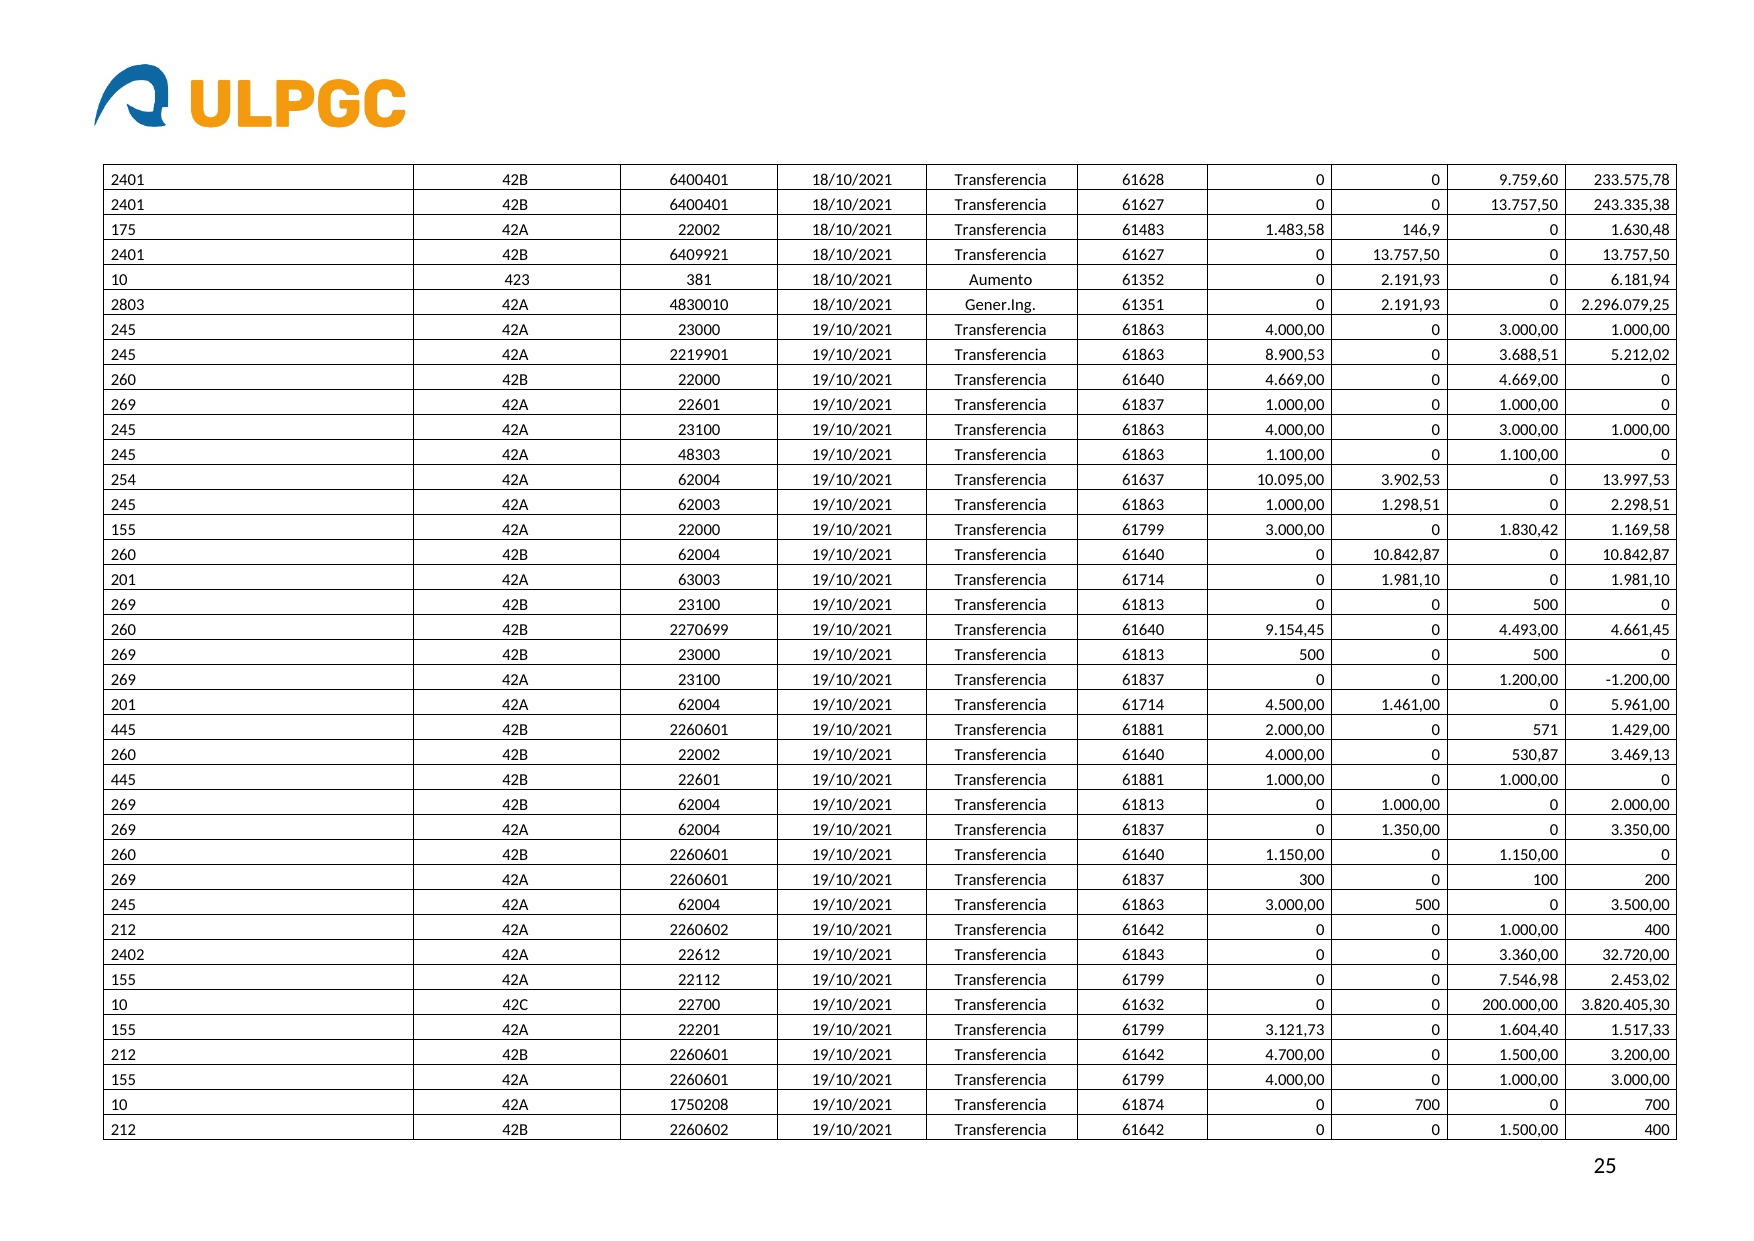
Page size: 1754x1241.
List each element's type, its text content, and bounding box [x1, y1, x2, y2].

table_cell 19/10/2021 [778, 690, 926, 714]
table_cell 1.517,33 [1566, 1015, 1676, 1039]
table_cell 42B [414, 615, 620, 639]
table_cell 61714 [1078, 690, 1207, 714]
table_cell 61642 [1078, 915, 1207, 939]
table_cell 2.296.079,25 [1566, 290, 1676, 314]
table_cell 42A [414, 665, 620, 689]
table_cell 0 [1448, 265, 1565, 289]
table_cell 0 [1208, 965, 1331, 989]
table_cell 0 [1332, 1065, 1447, 1089]
table_cell 0 [1332, 640, 1447, 664]
table_cell 2260601 [621, 840, 777, 864]
table_cell 1.000,00 [1566, 315, 1676, 339]
table_cell 0 [1208, 240, 1331, 264]
table_cell 42B [414, 790, 620, 814]
table_cell 2803 [104, 290, 413, 314]
table_cell 19/10/2021 [778, 1115, 926, 1139]
table_cell 300 [1208, 865, 1331, 889]
table_cell Transferencia [927, 465, 1077, 489]
table_cell [1677, 989, 1683, 1014]
table_cell 2401 [104, 165, 413, 189]
table_cell [1677, 714, 1683, 739]
table_cell 19/10/2021 [778, 765, 926, 789]
table_cell [1677, 389, 1683, 414]
table_cell 245 [104, 490, 413, 514]
table_cell 6400401 [621, 190, 777, 214]
table_cell 42A [414, 290, 620, 314]
table_cell 19/10/2021 [778, 415, 926, 439]
table_cell 445 [104, 715, 413, 739]
table_cell 48303 [621, 440, 777, 464]
table_cell 0 [1332, 415, 1447, 439]
table_cell 19/10/2021 [778, 1040, 926, 1064]
table_cell 61837 [1078, 665, 1207, 689]
table_cell 530,87 [1448, 740, 1565, 764]
table_cell Transferencia [927, 940, 1077, 964]
table_cell 23000 [621, 315, 777, 339]
table_cell 1.000,00 [1448, 765, 1565, 789]
table_cell 269 [104, 790, 413, 814]
table_cell [1677, 1014, 1683, 1039]
table_cell 61627 [1078, 240, 1207, 264]
table_cell [1677, 864, 1683, 889]
table_cell 4830010 [621, 290, 777, 314]
table_cell 61813 [1078, 640, 1207, 664]
table_cell 4.000,00 [1208, 315, 1331, 339]
table_cell 175 [104, 215, 413, 239]
table_cell Transferencia [927, 890, 1077, 914]
table_cell 269 [104, 590, 413, 614]
table_cell 18/10/2021 [778, 290, 926, 314]
table_cell 42A [414, 465, 620, 489]
table_cell 0 [1332, 940, 1447, 964]
table_cell Transferencia [927, 540, 1077, 564]
table_cell Transferencia [927, 565, 1077, 589]
table_cell 61799 [1078, 515, 1207, 539]
table_cell 61863 [1078, 315, 1207, 339]
table_cell 0 [1448, 790, 1565, 814]
table_cell 61863 [1078, 340, 1207, 364]
table_cell 155 [104, 1015, 413, 1039]
table_cell Transferencia [927, 215, 1077, 239]
table_cell 19/10/2021 [778, 565, 926, 589]
table_cell 42B [414, 190, 620, 214]
table_cell 19/10/2021 [778, 1090, 926, 1114]
table_cell Gener.Ing. [927, 290, 1077, 314]
table_cell Transferencia [927, 315, 1077, 339]
table_cell 42B [414, 740, 620, 764]
table_cell 0 [1566, 590, 1676, 614]
table_cell 1.100,00 [1208, 440, 1331, 464]
table_cell 0 [1332, 865, 1447, 889]
table_cell 19/10/2021 [778, 640, 926, 664]
table_cell 4.493,00 [1448, 615, 1565, 639]
table_cell [1677, 914, 1683, 939]
table_cell 3.000,00 [1208, 515, 1331, 539]
table_cell 61642 [1078, 1115, 1207, 1139]
table_cell 42A [414, 965, 620, 989]
table_cell 19/10/2021 [778, 840, 926, 864]
table_cell Transferencia [927, 165, 1077, 189]
table_cell 3.360,00 [1448, 940, 1565, 964]
table_cell 0 [1332, 390, 1447, 414]
table_cell 22002 [621, 740, 777, 764]
table_cell 0 [1208, 590, 1331, 614]
table_cell 381 [621, 265, 777, 289]
table_cell 42B [414, 1115, 620, 1139]
table_cell 61874 [1078, 1090, 1207, 1114]
table_cell 2260602 [621, 915, 777, 939]
table_cell [1677, 889, 1683, 914]
table_cell 0 [1208, 665, 1331, 689]
table_cell 42A [414, 915, 620, 939]
table_cell 42A [414, 865, 620, 889]
table_cell 61640 [1078, 365, 1207, 389]
table_cell 61863 [1078, 890, 1207, 914]
table_cell 2219901 [621, 340, 777, 364]
table_cell 61863 [1078, 440, 1207, 464]
table_cell 13.757,50 [1332, 240, 1447, 264]
table_cell 42C [414, 990, 620, 1014]
table_cell 243.335,38 [1566, 190, 1676, 214]
table_cell 22000 [621, 515, 777, 539]
table_cell [1677, 589, 1683, 614]
table_cell 0 [1448, 540, 1565, 564]
table_cell 0 [1208, 790, 1331, 814]
table_cell 62003 [621, 490, 777, 514]
table_cell 1.000,00 [1208, 490, 1331, 514]
table_cell Transferencia [927, 715, 1077, 739]
table_cell 0 [1332, 1115, 1447, 1139]
table_cell Transferencia [927, 515, 1077, 539]
table_cell 212 [104, 1040, 413, 1064]
table_cell Transferencia [927, 490, 1077, 514]
table_cell Transferencia [927, 1115, 1077, 1139]
table_cell 0 [1332, 515, 1447, 539]
table_cell 3.902,53 [1332, 465, 1447, 489]
table_cell 42A [414, 490, 620, 514]
table_cell 61640 [1078, 615, 1207, 639]
table_cell 42A [414, 415, 620, 439]
table_cell 10.842,87 [1332, 540, 1447, 564]
table_cell 1.350,00 [1332, 815, 1447, 839]
table_cell 2.191,93 [1332, 290, 1447, 314]
table_cell 0 [1208, 165, 1331, 189]
table_cell 571 [1448, 715, 1565, 739]
table_cell Transferencia [927, 365, 1077, 389]
table_cell 19/10/2021 [778, 1065, 926, 1089]
table_cell 1.981,10 [1566, 565, 1676, 589]
table_cell [1677, 464, 1683, 489]
table_cell 18/10/2021 [778, 165, 926, 189]
table_cell 22112 [621, 965, 777, 989]
table_cell 23100 [621, 415, 777, 439]
table_cell 269 [104, 865, 413, 889]
table_cell 400 [1566, 915, 1676, 939]
table_cell 200 [1566, 865, 1676, 889]
table_cell 61628 [1078, 165, 1207, 189]
table_cell 61813 [1078, 790, 1207, 814]
table_cell 260 [104, 840, 413, 864]
table_cell 61642 [1078, 1040, 1207, 1064]
table_cell 155 [104, 515, 413, 539]
table_cell 0 [1208, 1090, 1331, 1114]
table_cell 1.000,00 [1448, 1065, 1565, 1089]
table_cell [1677, 364, 1683, 389]
table_cell 2401 [104, 240, 413, 264]
table_cell 200.000,00 [1448, 990, 1565, 1014]
table_cell 2402 [104, 940, 413, 964]
table_cell 42B [414, 765, 620, 789]
table_cell 0 [1332, 1040, 1447, 1064]
table_cell 61627 [1078, 190, 1207, 214]
table_cell 42B [414, 1040, 620, 1064]
table_cell 2.191,93 [1332, 265, 1447, 289]
table_cell [1677, 189, 1683, 214]
table_cell Transferencia [927, 440, 1077, 464]
table_cell 0 [1448, 1090, 1565, 1114]
table_cell [1677, 664, 1683, 689]
table_cell 10.842,87 [1566, 540, 1676, 564]
table_cell 1.604,40 [1448, 1015, 1565, 1039]
table_cell 42A [414, 940, 620, 964]
table_cell 42A [414, 390, 620, 414]
table_cell 3.000,00 [1566, 1065, 1676, 1089]
table_cell 10.095,00 [1208, 465, 1331, 489]
table_cell 0 [1566, 390, 1676, 414]
table_cell 0 [1566, 840, 1676, 864]
table_cell 0 [1332, 665, 1447, 689]
table_cell 19/10/2021 [778, 615, 926, 639]
table_cell 4.669,00 [1208, 365, 1331, 389]
table_cell 0 [1332, 615, 1447, 639]
table_cell 233.575,78 [1566, 165, 1676, 189]
table_cell 269 [104, 640, 413, 664]
table_cell 269 [104, 665, 413, 689]
table_cell Transferencia [927, 390, 1077, 414]
table_cell 23000 [621, 640, 777, 664]
table_cell 61843 [1078, 940, 1207, 964]
table_cell 2260601 [621, 865, 777, 889]
table_cell [1677, 214, 1683, 239]
table_cell 0 [1208, 915, 1331, 939]
table_cell 61632 [1078, 990, 1207, 1014]
table_cell 4.661,45 [1566, 615, 1676, 639]
table_cell 42B [414, 640, 620, 664]
table_cell 13.757,50 [1448, 190, 1565, 214]
table_cell 1750208 [621, 1090, 777, 1114]
table_cell 500 [1332, 890, 1447, 914]
table_cell 7.546,98 [1448, 965, 1565, 989]
table_cell 61799 [1078, 1065, 1207, 1089]
table_cell 0 [1332, 315, 1447, 339]
table_cell 61863 [1078, 415, 1207, 439]
table_cell 22612 [621, 940, 777, 964]
table_cell Transferencia [927, 590, 1077, 614]
table_cell 19/10/2021 [778, 515, 926, 539]
table_cell 19/10/2021 [778, 465, 926, 489]
table_cell 3.200,00 [1566, 1040, 1676, 1064]
table_cell 0 [1332, 765, 1447, 789]
table_cell 42A [414, 815, 620, 839]
table_cell 62004 [621, 465, 777, 489]
table_cell 0 [1448, 890, 1565, 914]
table_cell 2401 [104, 190, 413, 214]
table_cell 0 [1332, 840, 1447, 864]
table_cell 42A [414, 565, 620, 589]
table_cell 212 [104, 915, 413, 939]
table_cell 445 [104, 765, 413, 789]
table_cell [1677, 1114, 1683, 1139]
table_cell 61837 [1078, 390, 1207, 414]
table_cell [1677, 1064, 1683, 1089]
table_cell 10 [104, 265, 413, 289]
table_cell 62004 [621, 890, 777, 914]
table_cell 22601 [621, 765, 777, 789]
table_cell 6409921 [621, 240, 777, 264]
table_cell Transferencia [927, 990, 1077, 1014]
table_cell 19/10/2021 [778, 665, 926, 689]
table_cell 146,9 [1332, 215, 1447, 239]
table_cell -1.200,00 [1566, 665, 1676, 689]
table_cell 0 [1332, 990, 1447, 1014]
table_cell 1.298,51 [1332, 490, 1447, 514]
table_cell [1677, 839, 1683, 864]
table_cell 260 [104, 740, 413, 764]
table_cell [1677, 439, 1683, 464]
table_cell [1677, 789, 1683, 814]
table_cell 61483 [1078, 215, 1207, 239]
table_cell 0 [1332, 440, 1447, 464]
table_cell 19/10/2021 [778, 1015, 926, 1039]
table_cell 245 [104, 890, 413, 914]
table_cell 700 [1332, 1090, 1447, 1114]
table_cell 10 [104, 990, 413, 1014]
table_cell 8.900,53 [1208, 340, 1331, 364]
table_cell 3.000,00 [1448, 415, 1565, 439]
table_cell 0 [1566, 765, 1676, 789]
table_cell 0 [1332, 740, 1447, 764]
table_cell 0 [1448, 290, 1565, 314]
table_cell [1677, 689, 1683, 714]
table_cell 0 [1208, 815, 1331, 839]
table_cell 22700 [621, 990, 777, 1014]
table_cell [1677, 764, 1683, 789]
table_cell 0 [1448, 815, 1565, 839]
table_cell 0 [1566, 640, 1676, 664]
table_cell 2260602 [621, 1115, 777, 1139]
table_cell 2.453,02 [1566, 965, 1676, 989]
table_cell 19/10/2021 [778, 940, 926, 964]
table_cell 3.350,00 [1566, 815, 1676, 839]
table_cell Transferencia [927, 815, 1077, 839]
table_cell 42B [414, 165, 620, 189]
table_cell 19/10/2021 [778, 490, 926, 514]
table_cell 42B [414, 540, 620, 564]
table_cell 500 [1448, 640, 1565, 664]
table_cell 2.000,00 [1566, 790, 1676, 814]
table_cell [1677, 239, 1683, 264]
table_cell 5.212,02 [1566, 340, 1676, 364]
table_cell [1677, 314, 1683, 339]
table_cell 0 [1332, 1015, 1447, 1039]
table_cell Transferencia [927, 640, 1077, 664]
table_cell Transferencia [927, 740, 1077, 764]
table_cell 155 [104, 1065, 413, 1089]
table_cell 0 [1332, 965, 1447, 989]
table_cell 1.200,00 [1448, 665, 1565, 689]
table_cell 0 [1566, 365, 1676, 389]
table_cell 0 [1208, 990, 1331, 1014]
table_cell [1677, 414, 1683, 439]
table_cell 61640 [1078, 840, 1207, 864]
table_cell 19/10/2021 [778, 740, 926, 764]
table_cell 19/10/2021 [778, 590, 926, 614]
table_cell 0 [1332, 715, 1447, 739]
table_cell 500 [1448, 590, 1565, 614]
table_cell 61352 [1078, 265, 1207, 289]
table_cell Transferencia [927, 415, 1077, 439]
table_cell [1677, 289, 1683, 314]
table_cell 0 [1332, 590, 1447, 614]
table_cell 254 [104, 465, 413, 489]
table_cell Transferencia [927, 615, 1077, 639]
table_cell 0 [1566, 440, 1676, 464]
table_cell 2260601 [621, 1065, 777, 1089]
table_cell 245 [104, 440, 413, 464]
table_cell 201 [104, 565, 413, 589]
table_cell 18/10/2021 [778, 265, 926, 289]
table_cell 1.500,00 [1448, 1040, 1565, 1064]
table_cell 0 [1208, 265, 1331, 289]
table_cell 269 [104, 815, 413, 839]
table_cell 1.461,00 [1332, 690, 1447, 714]
table_cell 61637 [1078, 465, 1207, 489]
table_cell 4.000,00 [1208, 740, 1331, 764]
table_cell 0 [1332, 165, 1447, 189]
table_cell [1677, 339, 1683, 364]
table_cell 4.700,00 [1208, 1040, 1331, 1064]
table_cell 42B [414, 365, 620, 389]
table_cell 3.820.405,30 [1566, 990, 1676, 1014]
table_cell 2270699 [621, 615, 777, 639]
table_cell 245 [104, 415, 413, 439]
table_cell 61813 [1078, 590, 1207, 614]
table_cell Transferencia [927, 840, 1077, 864]
table_cell 42A [414, 215, 620, 239]
table_cell 19/10/2021 [778, 540, 926, 564]
table_cell 423 [414, 265, 620, 289]
table_cell 6.181,94 [1566, 265, 1676, 289]
table_cell 4.000,00 [1208, 1065, 1331, 1089]
table_cell 3.000,00 [1208, 890, 1331, 914]
table_cell Transferencia [927, 1040, 1077, 1064]
table_cell 1.429,00 [1566, 715, 1676, 739]
table_cell 1.169,58 [1566, 515, 1676, 539]
table_cell 22000 [621, 365, 777, 389]
table_cell Transferencia [927, 190, 1077, 214]
table_cell 2260601 [621, 715, 777, 739]
table_cell [1677, 964, 1683, 989]
table_cell 201 [104, 690, 413, 714]
table_cell 0 [1448, 215, 1565, 239]
table_cell 0 [1448, 240, 1565, 264]
table_cell 1.000,00 [1208, 390, 1331, 414]
table_cell [1677, 639, 1683, 664]
table_cell 23100 [621, 590, 777, 614]
table_cell [1677, 814, 1683, 839]
table_cell 1.630,48 [1566, 215, 1676, 239]
table_cell 6400401 [621, 165, 777, 189]
table_cell 42A [414, 340, 620, 364]
table_cell 0 [1332, 365, 1447, 389]
table_cell 260 [104, 540, 413, 564]
table_cell Transferencia [927, 1015, 1077, 1039]
table_cell Transferencia [927, 790, 1077, 814]
table_cell [1677, 1039, 1683, 1064]
table_cell 100 [1448, 865, 1565, 889]
table_cell 61640 [1078, 740, 1207, 764]
table_cell Transferencia [927, 240, 1077, 264]
table_cell [1677, 1089, 1683, 1114]
table_cell 10 [104, 1090, 413, 1114]
table_cell 3.121,73 [1208, 1015, 1331, 1039]
table_cell 18/10/2021 [778, 215, 926, 239]
table_cell 61714 [1078, 565, 1207, 589]
table_cell 0 [1448, 565, 1565, 589]
table_cell Transferencia [927, 1090, 1077, 1114]
table_cell 260 [104, 615, 413, 639]
table_cell 260 [104, 365, 413, 389]
table_cell 0 [1448, 690, 1565, 714]
table_cell 61837 [1078, 865, 1207, 889]
table_cell 42A [414, 1065, 620, 1089]
table_cell [1677, 514, 1683, 539]
table_cell 212 [104, 1115, 413, 1139]
table_cell 19/10/2021 [778, 815, 926, 839]
table_cell 61640 [1078, 540, 1207, 564]
table_cell [1677, 939, 1683, 964]
table_cell 400 [1566, 1115, 1676, 1139]
table_cell 23100 [621, 665, 777, 689]
table_cell 42A [414, 1015, 620, 1039]
table_cell 62004 [621, 540, 777, 564]
table_cell Transferencia [927, 1065, 1077, 1089]
table_cell 0 [1208, 565, 1331, 589]
table_cell Transferencia [927, 665, 1077, 689]
table_cell 1.981,10 [1332, 565, 1447, 589]
table_cell 18/10/2021 [778, 190, 926, 214]
table_cell 13.997,53 [1566, 465, 1676, 489]
table_cell 1.000,00 [1332, 790, 1447, 814]
table_cell 1.000,00 [1448, 390, 1565, 414]
table_cell 700 [1566, 1090, 1676, 1114]
table_cell 63003 [621, 565, 777, 589]
table_cell 19/10/2021 [778, 890, 926, 914]
table_cell [1677, 164, 1683, 189]
table_cell 42A [414, 440, 620, 464]
table_cell 19/10/2021 [778, 715, 926, 739]
table_cell 18/10/2021 [778, 240, 926, 264]
table_cell 500 [1208, 640, 1331, 664]
table_cell 4.500,00 [1208, 690, 1331, 714]
table_cell 22601 [621, 390, 777, 414]
table_cell 0 [1332, 190, 1447, 214]
table_cell 19/10/2021 [778, 915, 926, 939]
table_cell 4.000,00 [1208, 415, 1331, 439]
table_cell 13.757,50 [1566, 240, 1676, 264]
table_cell 1.150,00 [1448, 840, 1565, 864]
table_cell 0 [1208, 940, 1331, 964]
table_cell 42B [414, 840, 620, 864]
table_cell 245 [104, 340, 413, 364]
table_cell 1.500,00 [1448, 1115, 1565, 1139]
table_cell 3.469,13 [1566, 740, 1676, 764]
table_cell 9.154,45 [1208, 615, 1331, 639]
table_cell 1.000,00 [1448, 915, 1565, 939]
table_cell 19/10/2021 [778, 990, 926, 1014]
table_cell Transferencia [927, 865, 1077, 889]
table_cell 61881 [1078, 765, 1207, 789]
table_cell Transferencia [927, 915, 1077, 939]
table_cell 19/10/2021 [778, 340, 926, 364]
table_cell 62004 [621, 790, 777, 814]
table_cell 61881 [1078, 715, 1207, 739]
table_cell 2.000,00 [1208, 715, 1331, 739]
table_cell 2.298,51 [1566, 490, 1676, 514]
table_cell 22201 [621, 1015, 777, 1039]
table_cell 1.000,00 [1566, 415, 1676, 439]
table_cell 19/10/2021 [778, 390, 926, 414]
table_cell 0 [1332, 340, 1447, 364]
table_cell 0 [1332, 915, 1447, 939]
table_cell 62004 [621, 815, 777, 839]
table_cell 5.961,00 [1566, 690, 1676, 714]
table_cell Transferencia [927, 690, 1077, 714]
table_cell 245 [104, 315, 413, 339]
table_cell 62004 [621, 690, 777, 714]
table_cell 19/10/2021 [778, 790, 926, 814]
table_cell [1677, 264, 1683, 289]
table_cell 42B [414, 590, 620, 614]
table_cell 32.720,00 [1566, 940, 1676, 964]
table_cell 9.759,60 [1448, 165, 1565, 189]
table_cell 42A [414, 515, 620, 539]
table_cell 155 [104, 965, 413, 989]
table_cell 19/10/2021 [778, 365, 926, 389]
table_cell Aumento [927, 265, 1077, 289]
table_cell Transferencia [927, 965, 1077, 989]
table_cell [1677, 539, 1683, 564]
table_cell 0 [1208, 1115, 1331, 1139]
table_cell 61799 [1078, 965, 1207, 989]
table_cell 0 [1448, 465, 1565, 489]
table_cell 42B [414, 715, 620, 739]
table_cell 61863 [1078, 490, 1207, 514]
table_cell [1677, 739, 1683, 764]
table_cell 19/10/2021 [778, 865, 926, 889]
table_cell 4.669,00 [1448, 365, 1565, 389]
table_cell 19/10/2021 [778, 440, 926, 464]
table_cell 61351 [1078, 290, 1207, 314]
table_cell 19/10/2021 [778, 315, 926, 339]
table_cell 1.483,58 [1208, 215, 1331, 239]
table_cell 0 [1208, 540, 1331, 564]
table_cell 1.150,00 [1208, 840, 1331, 864]
table_cell [1677, 564, 1683, 589]
table_cell 2260601 [621, 1040, 777, 1064]
table_cell Transferencia [927, 340, 1077, 364]
table_cell 61799 [1078, 1015, 1207, 1039]
table_cell [1677, 489, 1683, 514]
table_cell 42A [414, 890, 620, 914]
table_cell 0 [1208, 290, 1331, 314]
table_cell 42B [414, 240, 620, 264]
table_cell 3.000,00 [1448, 315, 1565, 339]
table_cell 42A [414, 315, 620, 339]
table_cell 269 [104, 390, 413, 414]
table_cell 3.500,00 [1566, 890, 1676, 914]
table_cell 1.830,42 [1448, 515, 1565, 539]
table_cell 19/10/2021 [778, 965, 926, 989]
table_cell 0 [1448, 490, 1565, 514]
table_cell 3.688,51 [1448, 340, 1565, 364]
table_cell Transferencia [927, 765, 1077, 789]
table_cell 22002 [621, 215, 777, 239]
table_cell 61837 [1078, 815, 1207, 839]
table_cell 42A [414, 690, 620, 714]
table_cell 42A [414, 1090, 620, 1114]
table_cell 1.100,00 [1448, 440, 1565, 464]
table_cell 1.000,00 [1208, 765, 1331, 789]
table_cell [1677, 614, 1683, 639]
table_cell 0 [1208, 190, 1331, 214]
